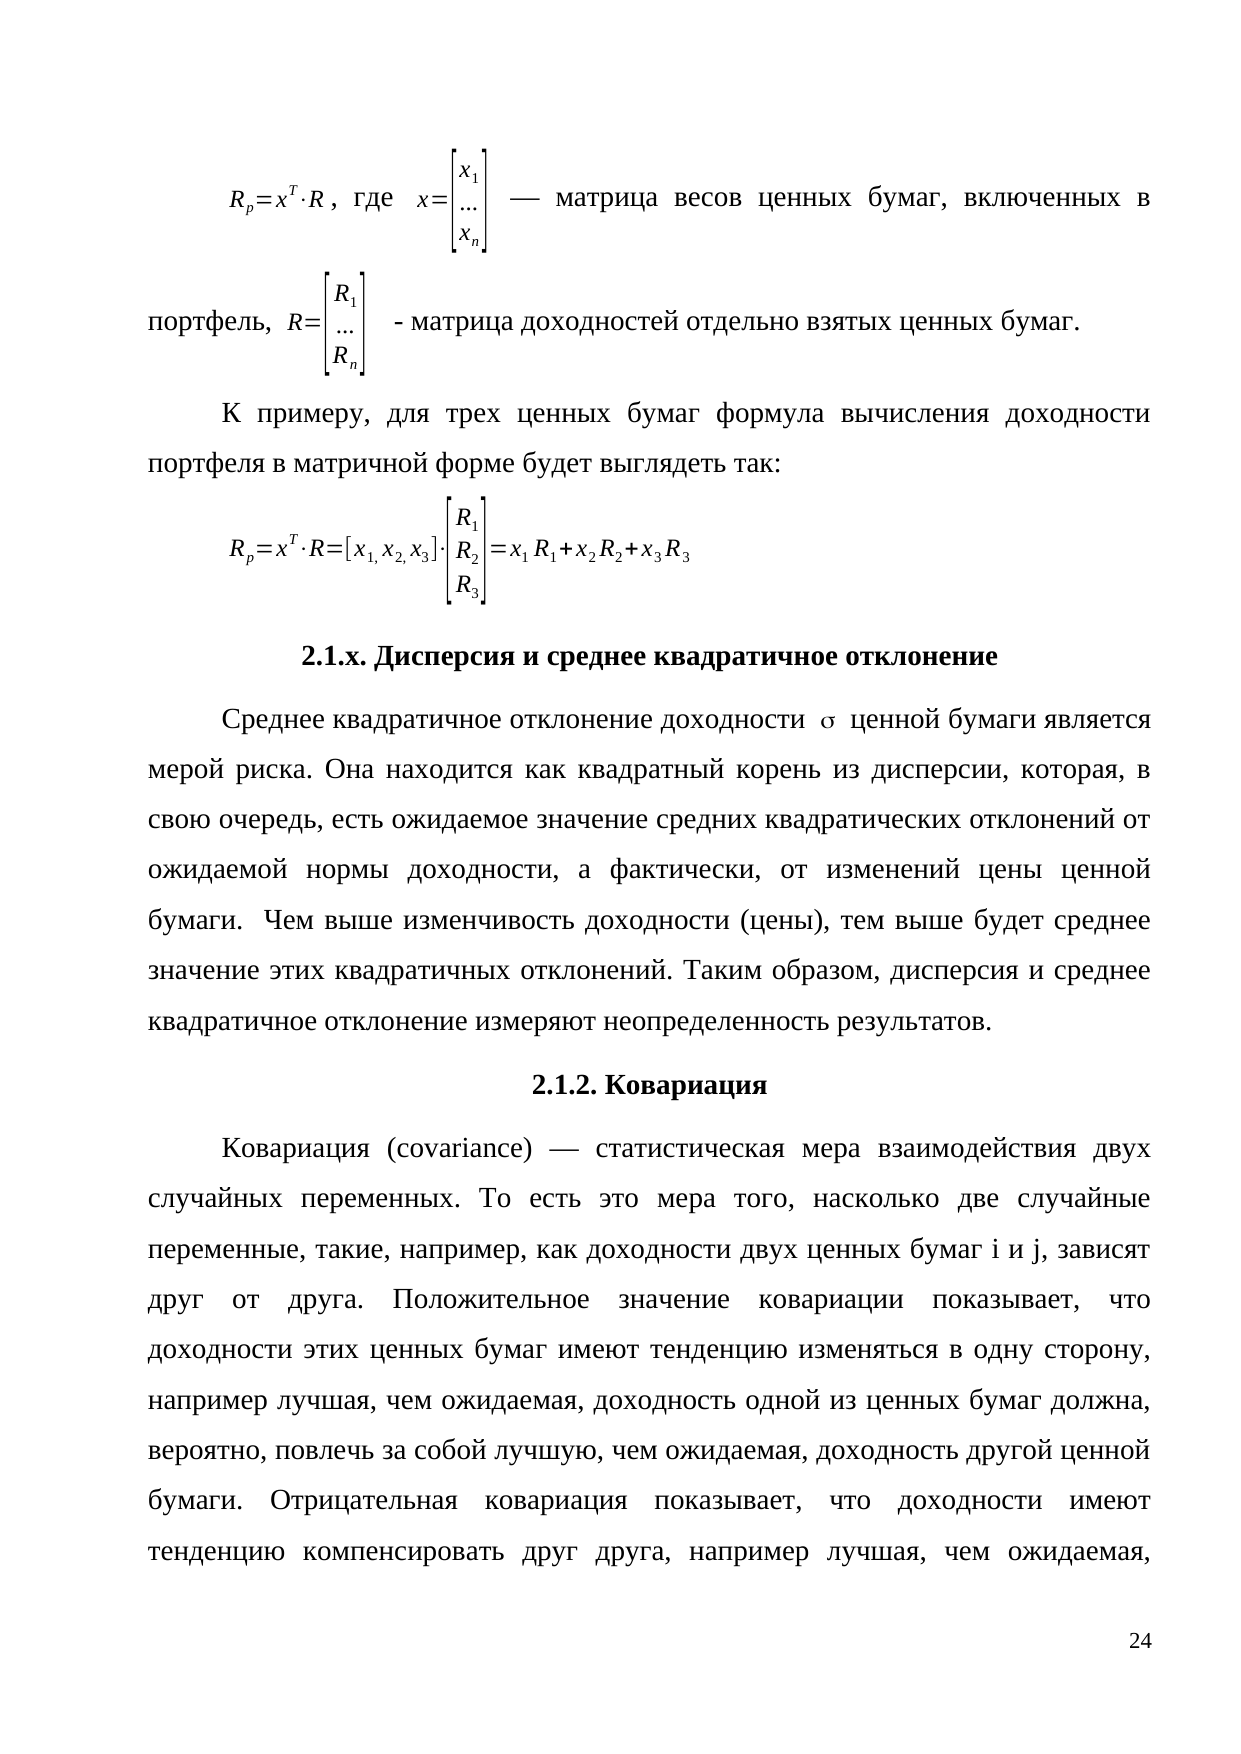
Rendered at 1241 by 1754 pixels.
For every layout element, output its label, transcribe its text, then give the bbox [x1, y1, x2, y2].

text Ковариация (covariance) — статистическая мера взаимодействия двух случайных переменных. То есть это мера того, насколько две случайные переменные, такие, например, как доходности двух ценных бумаг i и j, зависят друг от друга. Положительное значение ковариации показывает, что доходности этих ценных бумаг имеют тенденцию изменяться в одну сторону, например лучшая, чем ожидаемая, доходность одной из ценных бумаг должна, вероятно, повлечь за собой лучшую, чем ожидаемая, доходность другой ценной бумаги. Отрицательная ковариация показывает, что доходности имеют тенденцию компенсировать друг друга, например лучшая, чем ожидаемая, [148, 1130, 1152, 1566]
text К примеру, для трех ценных бумаг формула вычисления доходности портфеля в матричной форме будет выглядеть так: [148, 395, 1152, 479]
text , где — матрица весов ценных бумаг, включенных в портфель, - матрица доходностей отдельно взятых ценных бумаг. [148, 148, 1152, 378]
subtitle 2.1.x. Дисперсия и среднее квадратичное отклонение [148, 638, 1152, 671]
text Среднее квадратичное отклонение доходности ценной бумаги является мерой риска. Она находится как квадратный корень из дисперсии, которая, в свою очередь, есть ожидаемое значение средних квадратических отклонений от ожидаемой нормы доходности, а фактически, от изменений цены ценной бумаги. Чем выше изменчивость доходности (цены), тем выше будет среднее значение этих квадратичных отклонений. Таким образом, дисперсия и среднее квадратичное отклонение измеряют неопределенность результатов. [148, 701, 1152, 1036]
subtitle 2.1.2. Ковариация [148, 1067, 1152, 1101]
